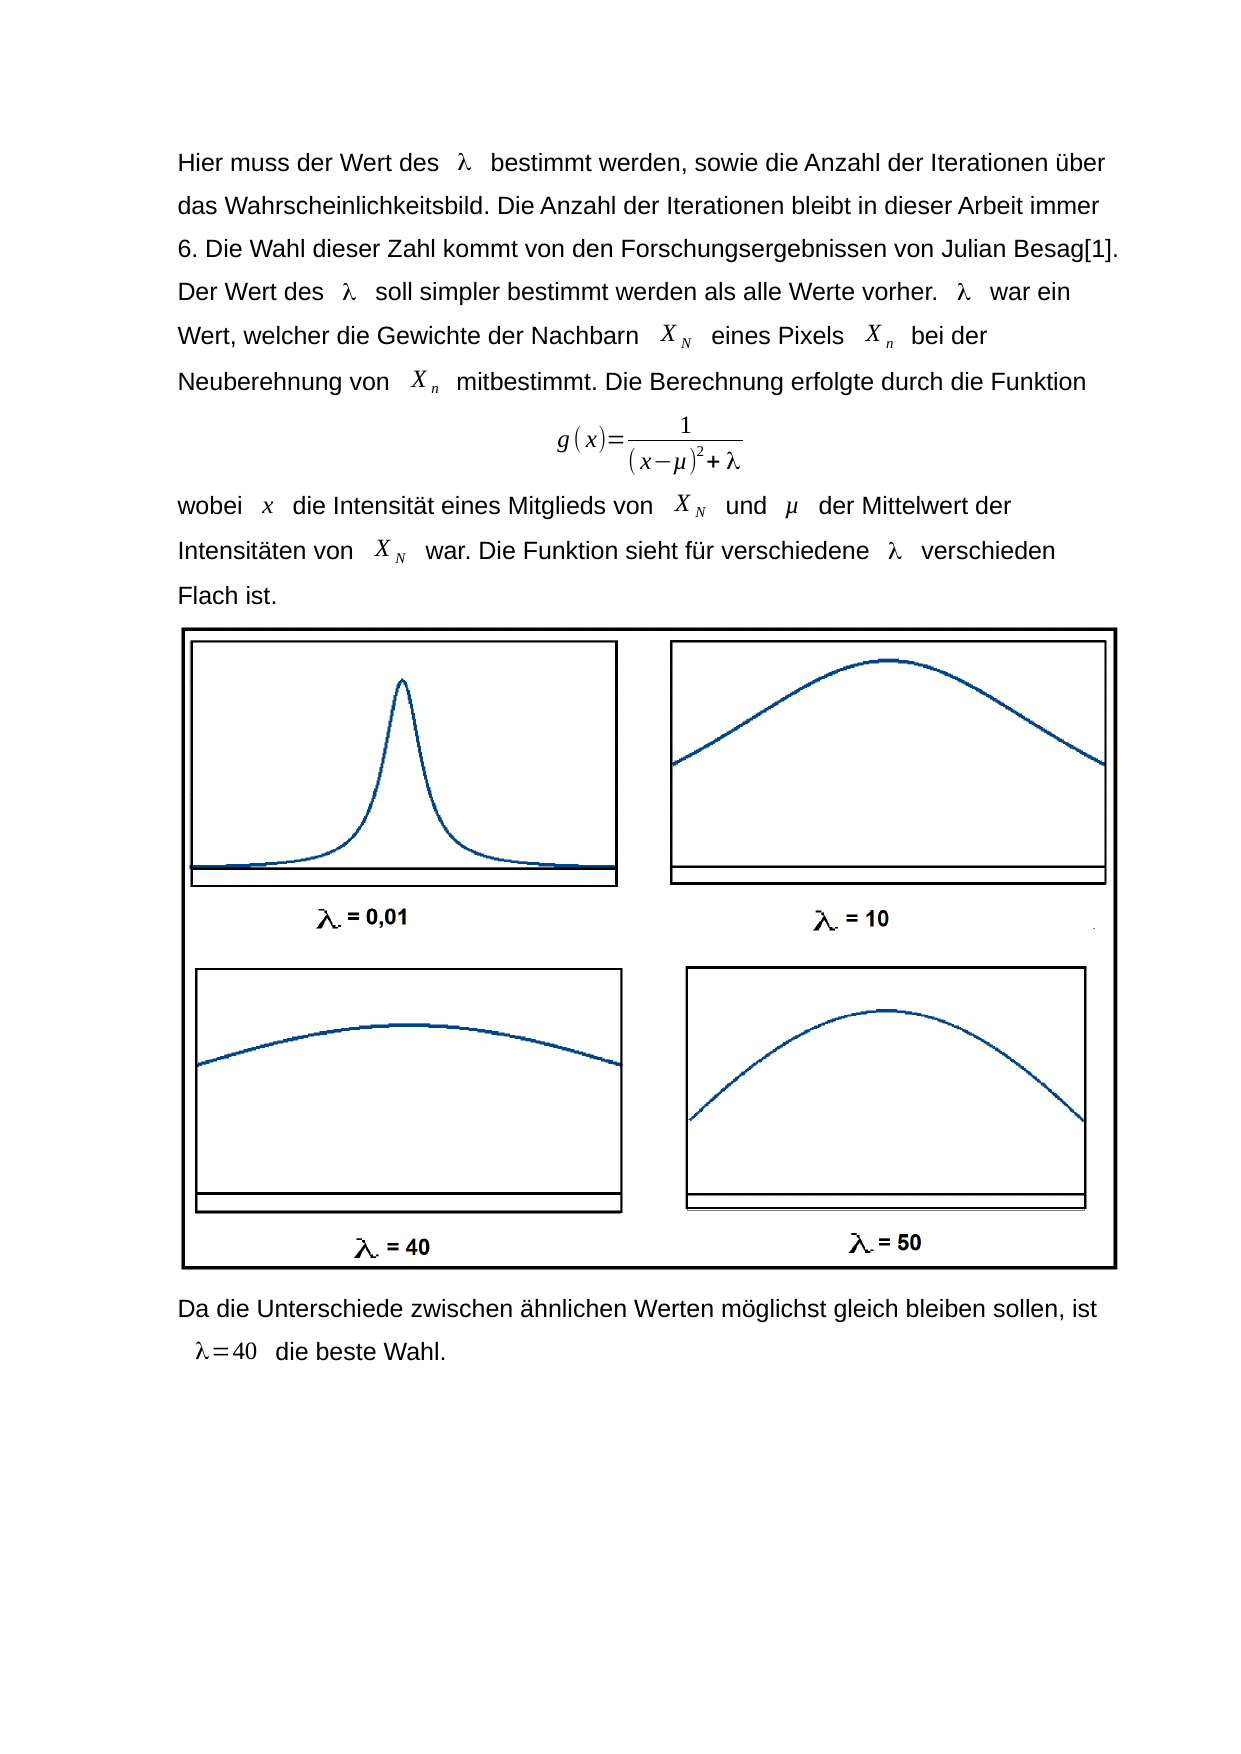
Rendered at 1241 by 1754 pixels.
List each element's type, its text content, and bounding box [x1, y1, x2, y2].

picture [177, 623, 1123, 1280]
text Da die Unterschiede zwischen ähnlichen Werten möglichst gleich bleiben sollen, istdie beste Wahl. [177, 1280, 1122, 1366]
text Hier muss der Wert desbestimmt werden, sowie die Anzahl der Iterationen über das Wahrscheinlichkeitsbild. Die Anzahl der Iterationen bleibt in dieser Arbeit immer 6. Die Wahl dieser Zahl kommt von den Forschungsergebnissen von Julian Besag[1]. Der Wert dessoll simpler bestimmt werden als alle Werte vorher.war ein Wert, welcher die Gewichte der Nachbarneines Pixelsbei der Neuberehnung vonmitbestimmt. Die Berechnung erfolgte durch die Funktion [177, 148, 1122, 397]
text wobeidie Intensität eines Mitglieds vonundder Mittelwert der Intensitäten vonwar. Die Funktion sieht für verschiedeneverschieden Flach ist. [177, 489, 1122, 609]
